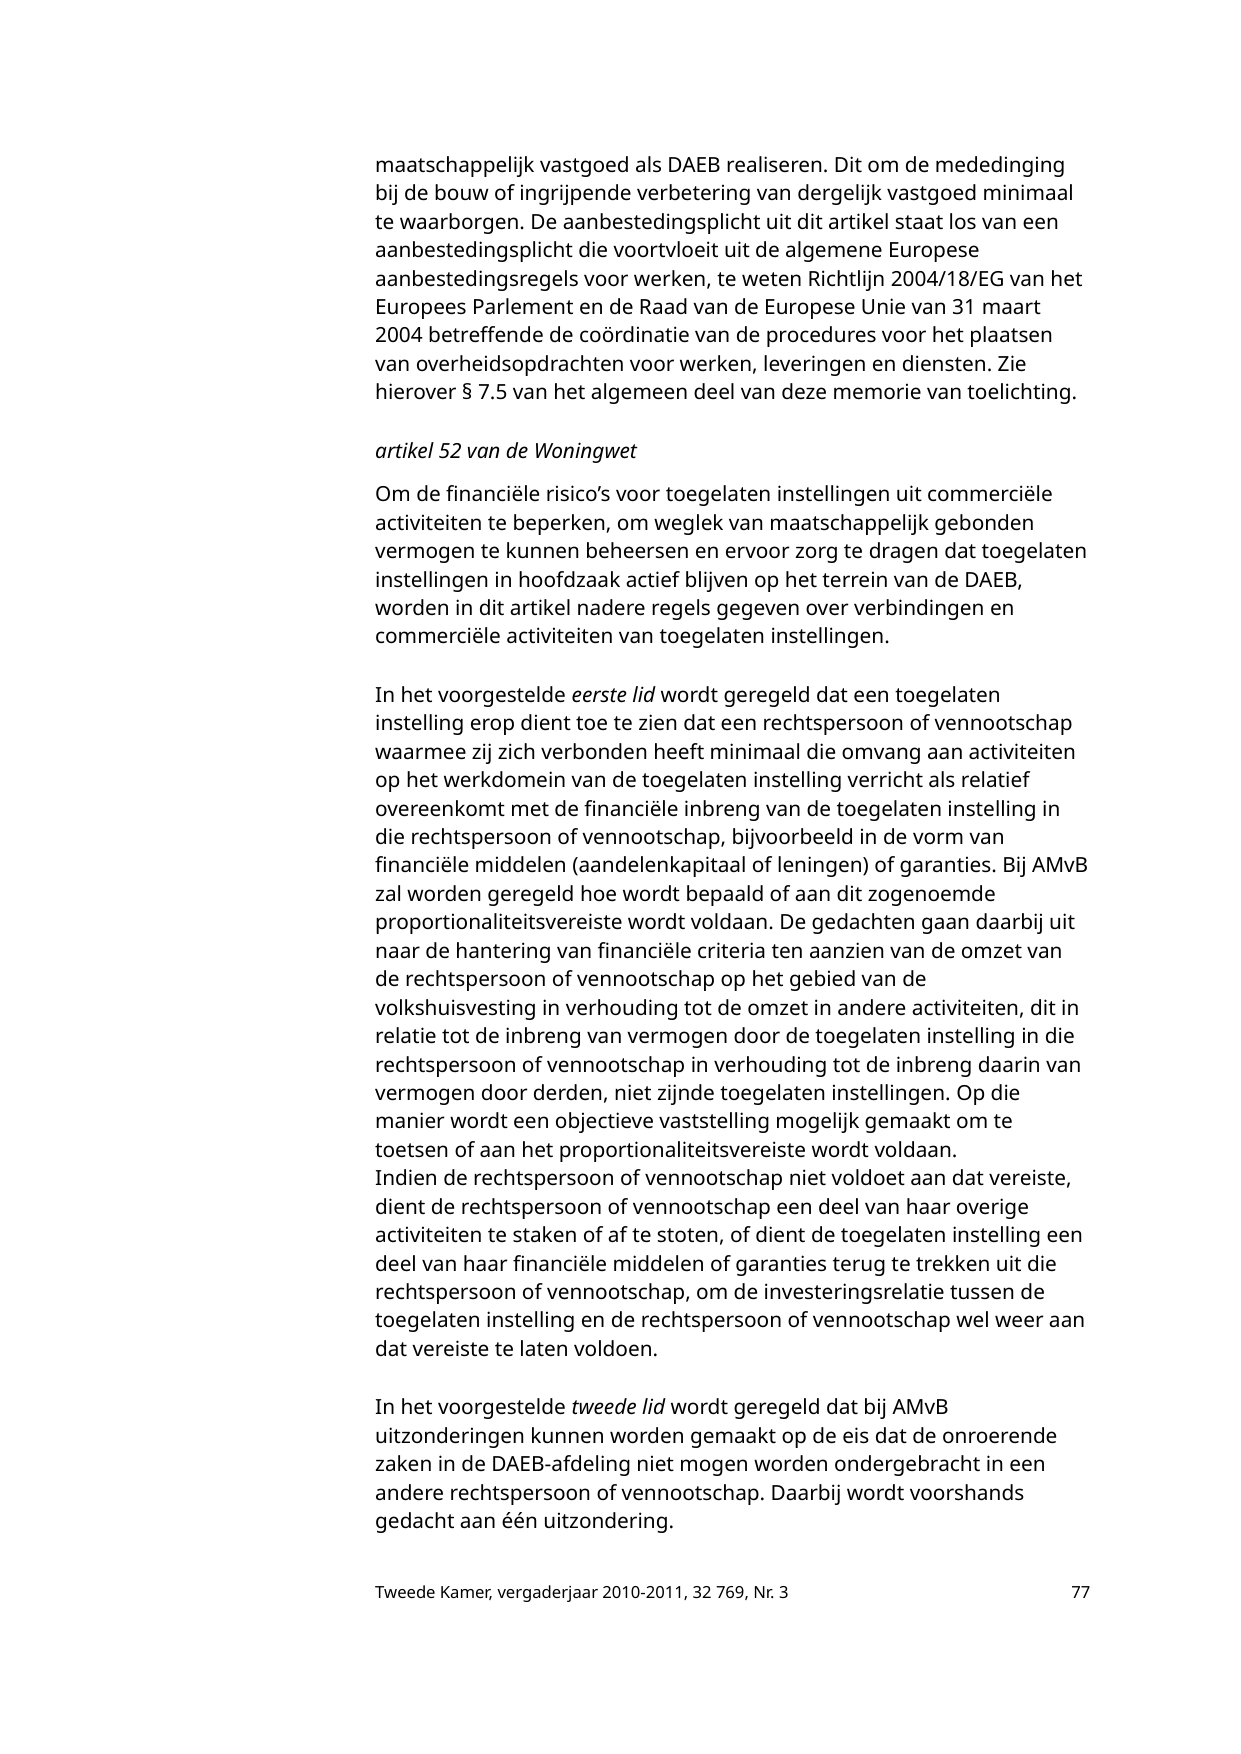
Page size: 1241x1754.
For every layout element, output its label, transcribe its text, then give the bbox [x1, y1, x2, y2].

text maatschappelijk vastgoed als DAEB realiseren. Dit om de mededinging bij de bouw of ingrijpende verbetering van dergelijk vastgoed minimaal te waarborgen. De aanbestedingsplicht uit dit artikel staat los van een aanbestedingsplicht die voortvloeit uit de algemene Europese aanbestedingsregels voor werken, te weten Richtlijn 2004/18/EG van het Europees Parlement en de Raad van de Europese Unie van 31 maart 2004 betreffende de coördinatie van de procedures voor het plaatsen van overheidsopdrachten voor werken, leveringen en diensten. Zie hierover § 7.5 van het algemeen deel van deze memorie van toelichting. [375, 150, 1090, 406]
text In het voorgestelde eerste lid wordt geregeld dat een toegelaten instelling erop dient toe te zien dat een rechtspersoon of vennootschap waarmee zij zich verbonden heeft minimaal die omvang aan activiteiten op het werkdomein van de toegelaten instelling verricht als relatief overeenkomt met de financiële inbreng van de toegelaten instelling in die rechtspersoon of vennootschap, bijvoorbeeld in de vorm van financiële middelen (aandelenkapitaal of leningen) of garanties. Bij AMvB zal worden geregeld hoe wordt bepaald of aan dit zogenoemde proportionaliteitsvereiste wordt voldaan. De gedachten gaan daarbij uit naar de hantering van financiële criteria ten aanzien van de omzet van de rechtspersoon of vennootschap op het gebied van de volkshuisvesting in verhouding tot de omzet in andere activiteiten, dit in relatie tot de inbreng van vermogen door de toegelaten instelling in die rechtspersoon of vennootschap in verhouding tot de inbreng daarin van vermogen door derden, niet zijnde toegelaten instellingen. Op die manier wordt een objectieve vaststelling mogelijk gemaakt om te toetsen of aan het proportionaliteitsvereiste wordt voldaan. [375, 680, 1090, 1163]
text Indien de rechtspersoon of vennootschap niet voldoet aan dat vereiste, dient de rechtspersoon of vennootschap een deel van haar overige activiteiten te staken of af te stoten, of dient de toegelaten instelling een deel van haar financiële middelen of garanties terug te trekken uit die rechtspersoon of vennootschap, om de investeringsrelatie tussen de toegelaten instelling en de rechtspersoon of vennootschap wel weer aan dat vereiste te laten voldoen. [375, 1163, 1090, 1362]
text Om de financiële risico’s voor toegelaten instellingen uit commerciële activiteiten te beperken, om weglek van maatschappelijk gebonden vermogen te kunnen beheersen en ervoor zorg te dragen dat toegelaten instellingen in hoofdzaak actief blijven op het terrein van de DAEB, worden in dit artikel nadere regels gegeven over verbindingen en commerciële activiteiten van toegelaten instellingen. [375, 479, 1090, 650]
text artikel 52 van de Woningwet [375, 436, 1090, 464]
text In het voorgestelde tweede lid wordt geregeld dat bij AMvB uitzonderingen kunnen worden gemaakt op de eis dat de onroerende zaken in de DAEB-afdeling niet mogen worden ondergebracht in een andere rechtspersoon of vennootschap. Daarbij wordt voorshands gedacht aan één uitzondering. [375, 1392, 1090, 1535]
